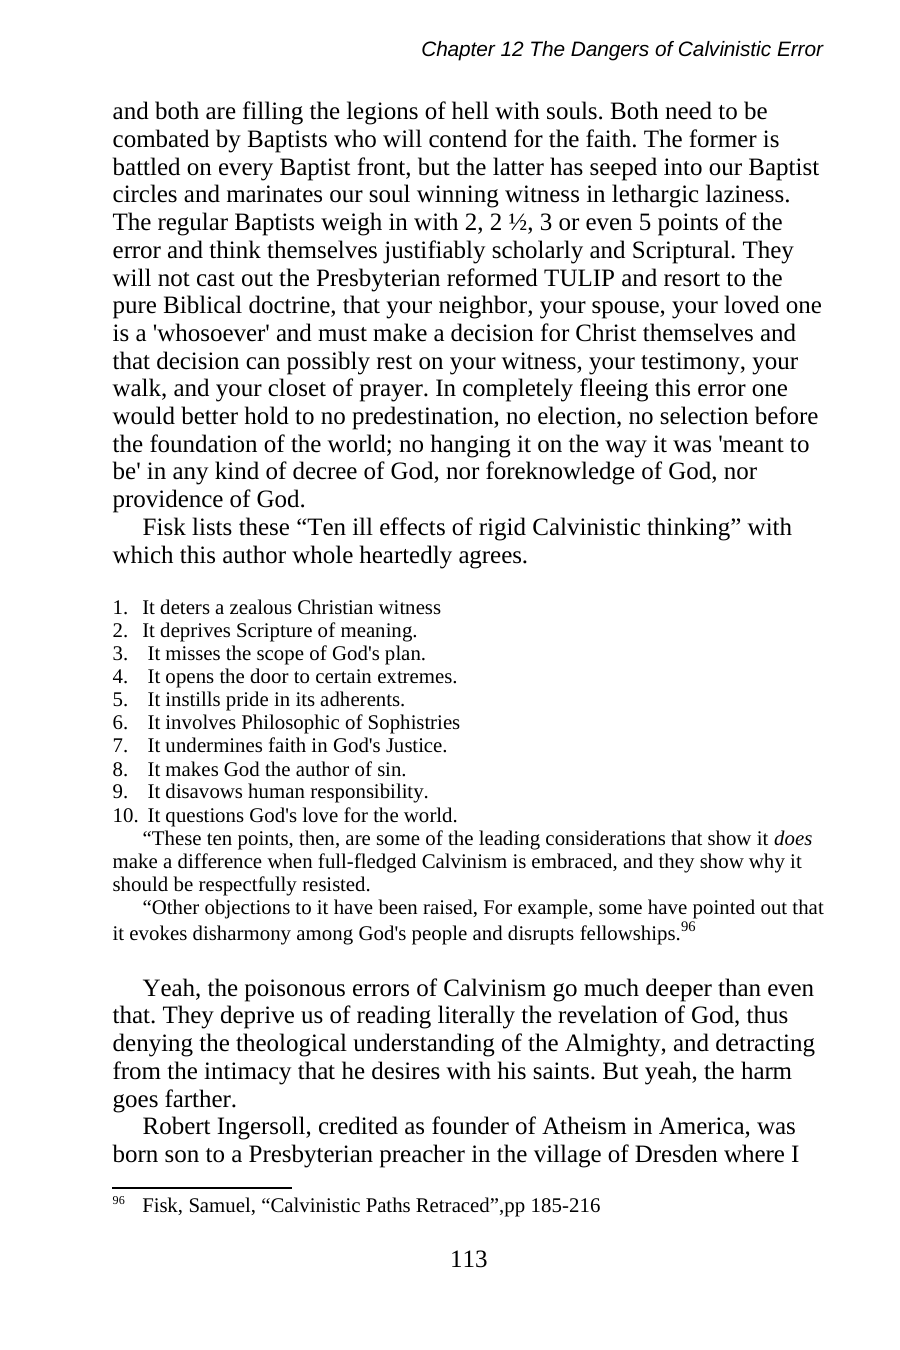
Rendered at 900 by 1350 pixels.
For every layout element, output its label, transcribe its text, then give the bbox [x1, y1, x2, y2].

list It opens the door to certain extremes. [112, 665, 825, 688]
list It makes God the author of sin. [112, 757, 825, 780]
list It involves Philosophic of Sophistries [112, 711, 825, 734]
text Robert Ingersoll, credited as founder of Atheism in America, was born son to a Presbyterian preacher in the village of Dresden where I [112, 1112, 825, 1168]
list It disavows human responsibility. [112, 780, 825, 803]
list It questions God's love for the world. [112, 803, 825, 826]
list It misses the scope of God's plan. [112, 642, 825, 665]
list It instills pride in its adherents. [112, 688, 825, 711]
list It deters a zealous Christian witness [112, 596, 825, 619]
text “Other objections to it have been raised, For example, some have pointed out that it evokes disharmony among God's people and disrupts fellowships. [112, 896, 825, 946]
list It deprives Scripture of meaning. [112, 619, 825, 642]
text Fisk, Samuel, “Calvinistic Paths Retraced”,pp 185-216 [112, 1194, 825, 1217]
text Fisk lists these “Ten ill effects of rigid Calvinistic thinking” with which this author whole heartedly agrees. [112, 513, 825, 568]
text “These ten points, then, are some of the leading considerations that show it does make a difference when full-fledged Calvinism is embraced, and they show why it should be respectfully resisted. [112, 826, 825, 896]
text and both are filling the legions of hell with souls. Both need to be combated by Baptists who will contend for the faith. The former is battled on every Baptist front, but the latter has seeped into our Baptist circles and marinates our soul winning witness in lethargic laziness. The regular Baptists weigh in with 2, 2 ½, 3 or even 5 points of the error and think themselves justifiably scholarly and Scriptural. They will not cast out the Presbyterian reformed TULIP and resort to the pure Biblical doctrine, that your neighbor, your spouse, your loved one is a 'whosoever' and must make a decision for Christ themselves and that decision can possibly rest on your witness, your testimony, your walk, and your closet of prayer. In completely fleeing this error one would better hold to no predestination, no election, no selection before the foundation of the world; no hanging it on the way it was 'meant to be' in any kind of decree of God, nor foreknowledge of God, nor providence of God. [112, 97, 825, 513]
text Yeah, the poisonous errors of Calvinism go much deeper than even that. They deprive us of reading literally the revelation of God, thus denying the theological understanding of the Almighty, and detracting from the intimacy that he desires with his saints. But yeah, the harm goes farther. [112, 974, 825, 1112]
list It undermines faith in God's Justice. [112, 734, 825, 757]
